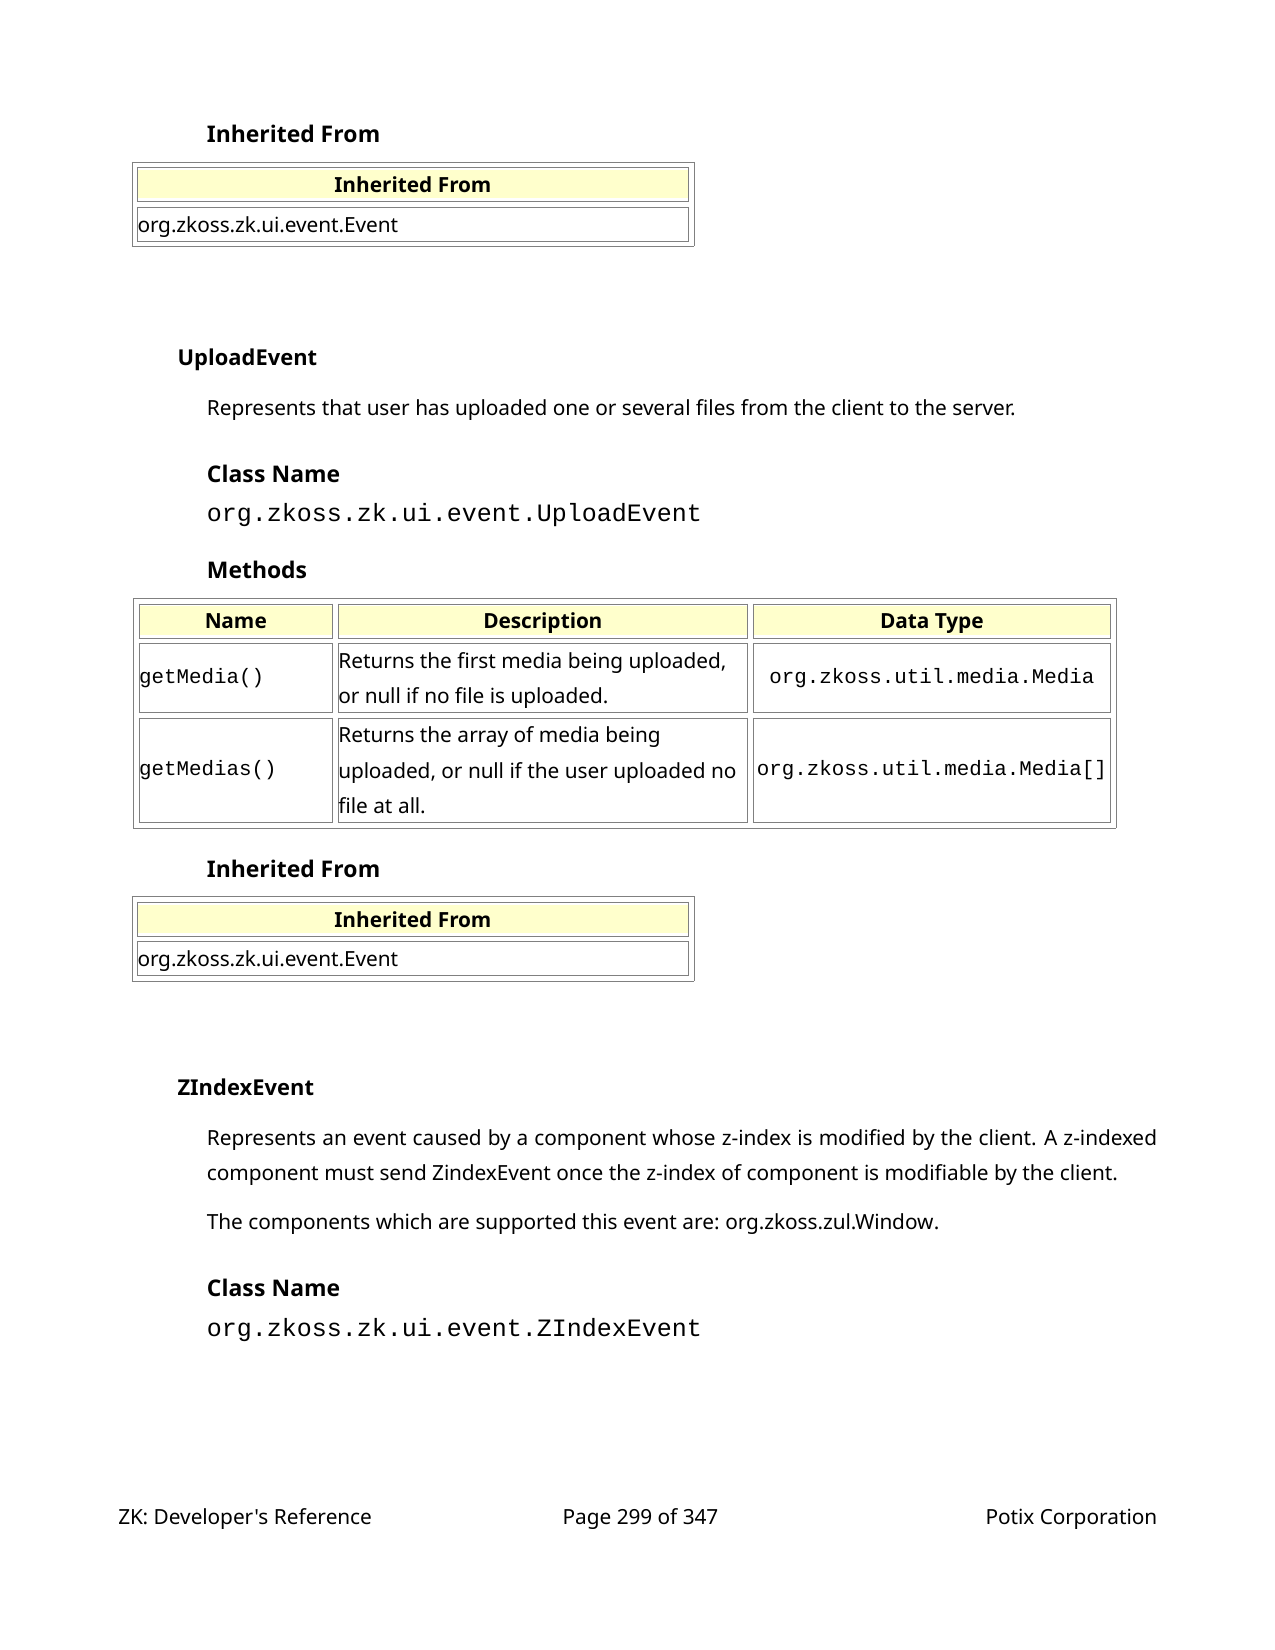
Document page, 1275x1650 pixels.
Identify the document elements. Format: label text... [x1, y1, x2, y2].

table_header Inherited From [134, 163, 691, 201]
table_header Name [136, 599, 335, 638]
subtitle Class Name [207, 457, 1157, 489]
table_cell org.zkoss.util.media.Media[] [750, 712, 1113, 822]
text The components which are supported this event are: org.zkoss.zul.Window. [207, 1207, 1157, 1235]
table_header Inherited From [134, 897, 691, 936]
subtitle UploadEvent [177, 342, 1157, 372]
table_header Data Type [750, 599, 1113, 638]
table_cell org.zkoss.zk.ui.event.Event [134, 201, 691, 241]
subtitle Inherited From [207, 853, 1157, 884]
text Represents an event caused by a component whose z-index is modified by the client. A z-indexed component must send ZindexEvent once the z-index of component is modifiable by the client. [207, 1123, 1157, 1186]
subtitle ZIndexEvent [177, 1072, 1157, 1102]
text org.zkoss.zk.ui.event.UploadEvent [207, 501, 1157, 529]
table_cell Returns the first media being uploaded, or null if no file is uploaded. [335, 638, 750, 712]
subtitle Class Name [207, 1272, 1157, 1303]
table_header Description [335, 599, 750, 638]
text Represents that user has uploaded one or several files from the client to the server. [207, 393, 1157, 421]
table_cell getMedia() [136, 638, 335, 712]
table_cell org.zkoss.zk.ui.event.Event [134, 936, 691, 975]
subtitle Inherited From [207, 118, 1157, 149]
text org.zkoss.zk.ui.event.ZIndexEvent [207, 1315, 1157, 1343]
subtitle Methods [207, 554, 1157, 586]
table_cell Returns the array of media being uploaded, or null if the user uploaded no file at all. [335, 712, 750, 822]
table_cell org.zkoss.util.media.Media [750, 638, 1113, 712]
table_cell getMedias() [136, 712, 335, 822]
